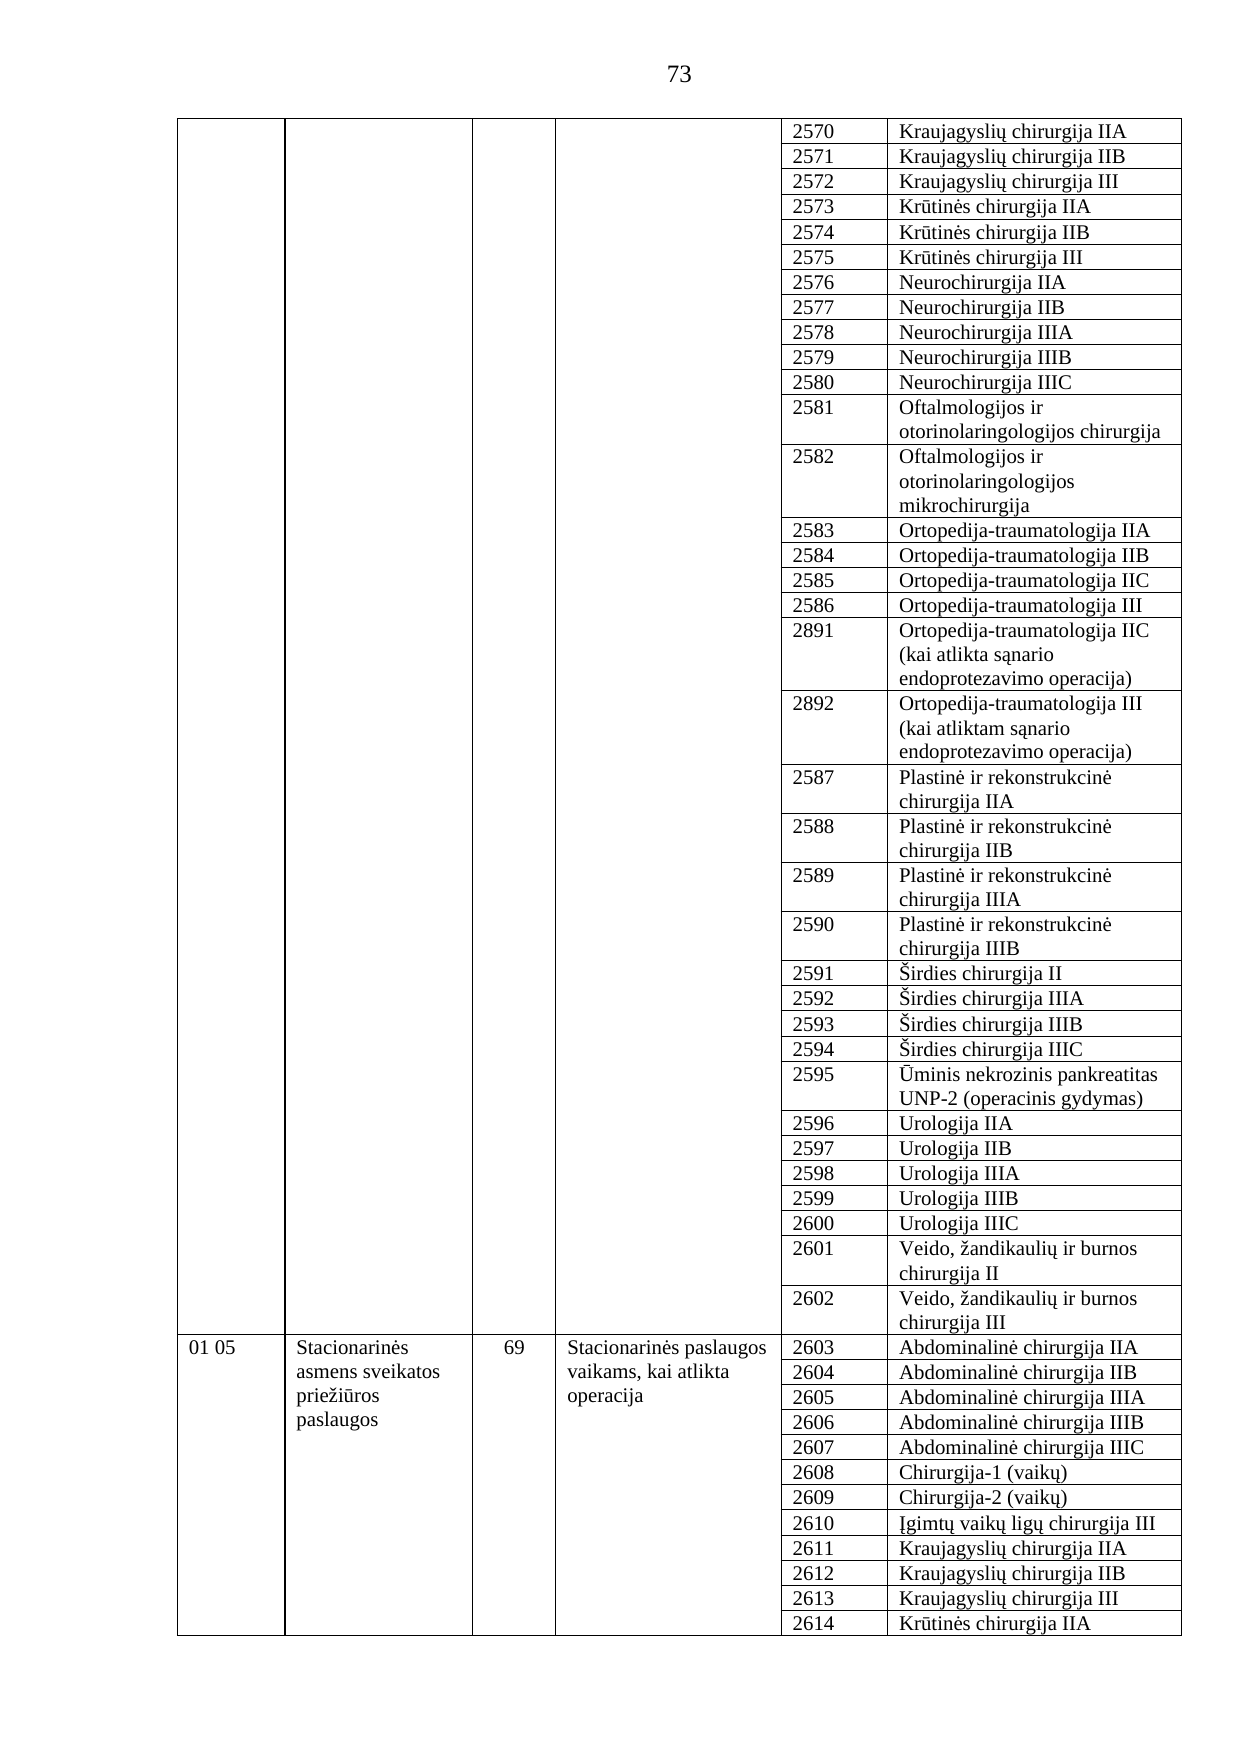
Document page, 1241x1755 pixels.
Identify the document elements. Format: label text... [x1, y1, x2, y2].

table_cell 2609 [782, 1485, 887, 1509]
table_cell Stacionarinės paslaugos vaikams, kai atlikta operacija [556, 1335, 781, 1635]
table_cell 2613 [782, 1586, 887, 1610]
table_cell Plastinė ir rekonstrukcinė chirurgija IIA [888, 765, 1181, 813]
table_cell 01 05 [178, 1335, 284, 1635]
table_cell Neurochirurgija IIIC [888, 370, 1181, 394]
table_cell 2891 [782, 618, 887, 690]
table_cell Ortopedija-traumatologija III [888, 593, 1181, 617]
table_cell 2592 [782, 986, 887, 1010]
table_cell Ortopedija-traumatologija IIB [888, 543, 1181, 567]
table_cell 2576 [782, 270, 887, 294]
table_cell Chirurgija-2 (vaikų) [888, 1485, 1181, 1509]
table_cell Oftalmologijos ir otorinolaringologijos mikrochirurgija [888, 445, 1181, 517]
table_cell 2571 [782, 144, 887, 168]
table_cell Veido, žandikaulių ir burnos chirurgija II [888, 1236, 1181, 1284]
table_cell 2606 [782, 1410, 887, 1434]
table_cell Širdies chirurgija IIIC [888, 1037, 1181, 1061]
table_cell 2570 [782, 119, 887, 143]
table_cell 2580 [782, 370, 887, 394]
table_cell 2604 [782, 1360, 887, 1384]
table_cell 2612 [782, 1561, 887, 1585]
table_cell [473, 119, 555, 1334]
table_cell 2574 [782, 220, 887, 244]
table_cell 2583 [782, 518, 887, 542]
table_cell Įgimtų vaikų ligų chirurgija III [888, 1510, 1181, 1534]
table_cell 2605 [782, 1385, 887, 1409]
table_cell 2587 [782, 765, 887, 813]
table_cell Krūtinės chirurgija IIA [888, 1611, 1181, 1635]
table_cell 2579 [782, 345, 887, 369]
table_cell 2578 [782, 320, 887, 344]
table_cell Neurochirurgija IIIB [888, 345, 1181, 369]
table_cell Abdominalinė chirurgija IIA [888, 1335, 1181, 1359]
table_cell 2614 [782, 1611, 887, 1635]
table_cell Urologija IIIB [888, 1186, 1181, 1210]
table_cell Abdominalinė chirurgija IIIA [888, 1385, 1181, 1409]
table_cell Širdies chirurgija IIIB [888, 1011, 1181, 1036]
table_cell Abdominalinė chirurgija IIIB [888, 1410, 1181, 1434]
table_cell Plastinė ir rekonstrukcinė chirurgija IIB [888, 814, 1181, 862]
table_cell Ūminis nekrozinis pankreatitas UNP-2 (operacinis gydymas) [888, 1062, 1181, 1110]
table_cell Veido, žandikaulių ir burnos chirurgija III [888, 1286, 1181, 1334]
table_cell 2594 [782, 1037, 887, 1061]
table_cell Kraujagyslių chirurgija III [888, 169, 1181, 193]
table_cell 2595 [782, 1062, 887, 1110]
table_cell Kraujagyslių chirurgija IIA [888, 1536, 1181, 1559]
table_cell Neurochirurgija IIB [888, 295, 1181, 319]
table_cell Ortopedija-traumatologija IIC [888, 568, 1181, 592]
table_cell 2593 [782, 1011, 887, 1036]
table_cell Ortopedija-traumatologija III (kai atliktam sąnario endoprotezavimo operacija) [888, 691, 1181, 763]
table_cell Chirurgija-1 (vaikų) [888, 1460, 1181, 1484]
table_cell 2584 [782, 543, 887, 567]
table_cell 2892 [782, 691, 887, 763]
table_cell Ortopedija-traumatologija IIC (kai atlikta sąnario endoprotezavimo operacija) [888, 618, 1181, 690]
table_cell 2602 [782, 1286, 887, 1334]
table_cell 2596 [782, 1111, 887, 1135]
table_cell 2585 [782, 568, 887, 592]
table_cell Krūtinės chirurgija IIA [888, 195, 1181, 218]
table_cell 2601 [782, 1236, 887, 1284]
table_cell Plastinė ir rekonstrukcinė chirurgija IIIA [888, 863, 1181, 911]
table_cell Širdies chirurgija IIIA [888, 986, 1181, 1010]
table_cell Plastinė ir rekonstrukcinė chirurgija IIIB [888, 912, 1181, 960]
table_cell Neurochirurgija IIIA [888, 320, 1181, 344]
table_cell Kraujagyslių chirurgija IIB [888, 144, 1181, 168]
table_cell 2608 [782, 1460, 887, 1484]
table_cell Stacionarinės asmens sveikatos priežiūros paslaugos [286, 1335, 472, 1635]
table_cell 2590 [782, 912, 887, 960]
table_cell 2589 [782, 863, 887, 911]
table_cell Kraujagyslių chirurgija IIA [888, 119, 1181, 143]
table_cell 2607 [782, 1435, 887, 1459]
table_cell 2603 [782, 1335, 887, 1359]
table_cell 2572 [782, 169, 887, 193]
table_cell 2599 [782, 1186, 887, 1210]
table_cell Ortopedija-traumatologija IIA [888, 518, 1181, 542]
table_cell 2573 [782, 195, 887, 218]
table_cell [556, 119, 781, 1334]
table_cell Urologija IIIC [888, 1211, 1181, 1235]
table_cell Krūtinės chirurgija IIB [888, 220, 1181, 244]
table_cell 2598 [782, 1161, 887, 1185]
table_cell Abdominalinė chirurgija IIB [888, 1360, 1181, 1384]
table_cell 2581 [782, 395, 887, 443]
table_cell [178, 119, 284, 1334]
table_cell 2577 [782, 295, 887, 319]
table_cell 2600 [782, 1211, 887, 1235]
table_cell 2591 [782, 961, 887, 985]
table_cell 2611 [782, 1536, 887, 1559]
table_cell 2586 [782, 593, 887, 617]
table_cell 2610 [782, 1510, 887, 1534]
table_cell 2597 [782, 1136, 887, 1160]
table_cell Širdies chirurgija II [888, 961, 1181, 985]
table_cell Kraujagyslių chirurgija IIB [888, 1561, 1181, 1585]
table_cell Neurochirurgija IIA [888, 270, 1181, 294]
table_cell [286, 119, 472, 1334]
table_cell Abdominalinė chirurgija IIIC [888, 1435, 1181, 1459]
table_cell Krūtinės chirurgija III [888, 245, 1181, 269]
table_cell 2575 [782, 245, 887, 269]
table_cell 69 [473, 1335, 555, 1635]
table_cell 2582 [782, 445, 887, 517]
table_cell Kraujagyslių chirurgija III [888, 1586, 1181, 1610]
table_cell 2588 [782, 814, 887, 862]
table_cell Urologija IIA [888, 1111, 1181, 1135]
table_cell Urologija IIB [888, 1136, 1181, 1160]
table_cell Urologija IIIA [888, 1161, 1181, 1185]
table_cell Oftalmologijos ir otorinolaringologijos chirurgija [888, 395, 1181, 443]
